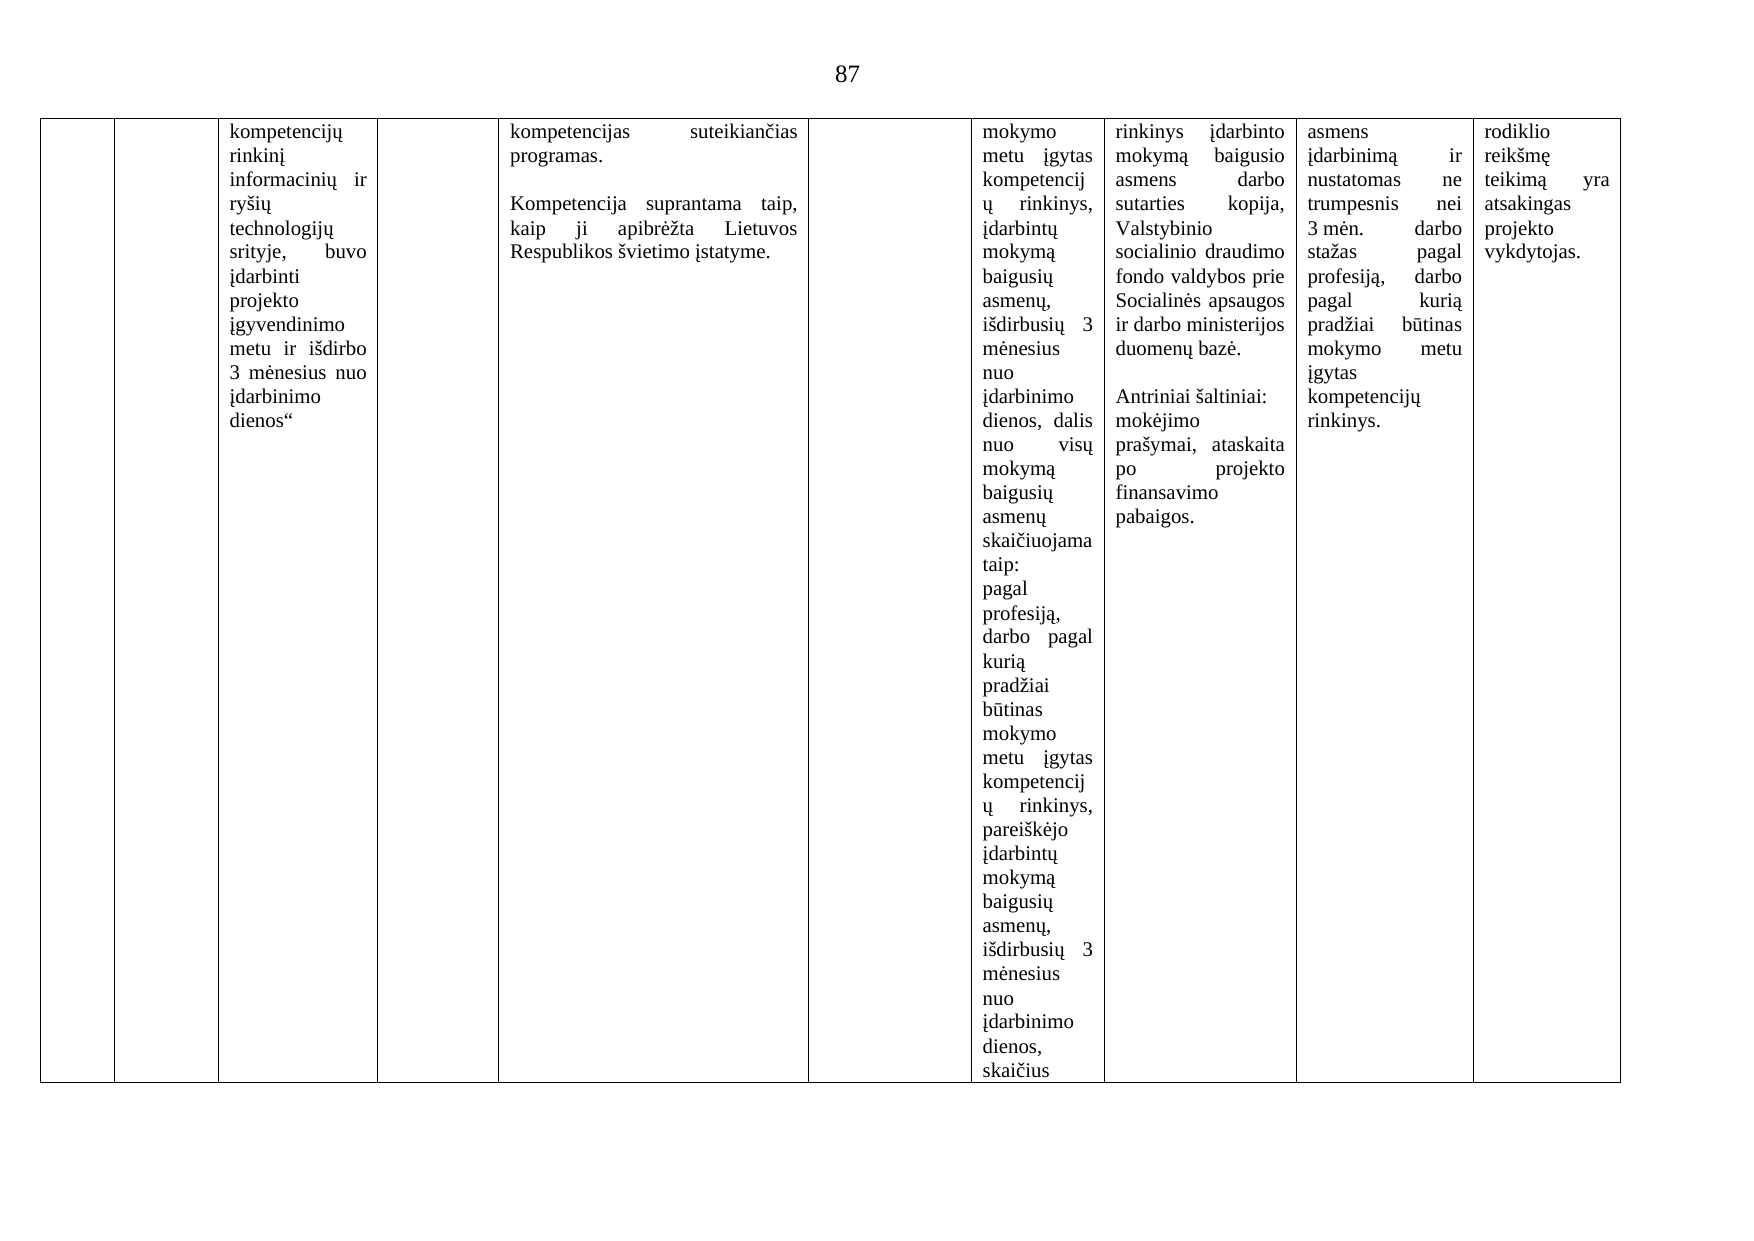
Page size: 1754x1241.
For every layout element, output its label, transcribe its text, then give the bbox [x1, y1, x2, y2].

table_cell rodiklio reikšmę teikimą yra atsakingas projekto vykdytojas. [1474, 119, 1620, 1082]
table_cell kompetencijų rinkinį informacinių ir ryšių technologijų srityje, buvo įdarbinti projekto įgyvendinimo metu ir išdirbo 3 mėnesius nuo įdarbinimo dienos“ [219, 119, 377, 1082]
table_cell mokymo metu įgytas kompetencijų rinkinys, įdarbintų mokymą baigusių asmenų, išdirbusių 3 mėnesius nuo įdarbinimo dienos, dalis nuo visų mokymą baigusių asmenų skaičiuojama taip: pagal profesiją, darbo pagal kurią pradžiai būtinas mokymo metu įgytas kompetencijų rinkinys, pareiškėjo įdarbintų mokymą baigusių asmenų, išdirbusių 3 mėnesius nuo įdarbinimo dienos, skaičius [972, 119, 1104, 1082]
table_cell asmens įdarbinimą ir nustatomas ne trumpesnis nei 3 mėn. darbo stažas pagal profesiją, darbo pagal kurią pradžiai būtinas mokymo metu įgytas kompetencijų rinkinys. [1297, 119, 1473, 1082]
table_cell rinkinys įdarbinto mokymą baigusio asmens darbo sutarties kopija, Valstybinio socialinio draudimo fondo valdybos prie Socialinės apsaugos ir darbo ministerijos duomenų bazė. Antriniai šaltiniai: mokėjimo prašymai, ataskaita po projekto finansavimo pabaigos. [1105, 119, 1296, 1082]
table_cell [378, 119, 498, 1082]
table_cell [41, 119, 114, 1082]
table_cell kompetencijas suteikiančias programas. Kompetencija suprantama taip, kaip ji apibrėžta Lietuvos Respublikos švietimo įstatyme. [499, 119, 808, 1082]
table_cell [809, 119, 971, 1082]
table_cell [115, 119, 218, 1082]
